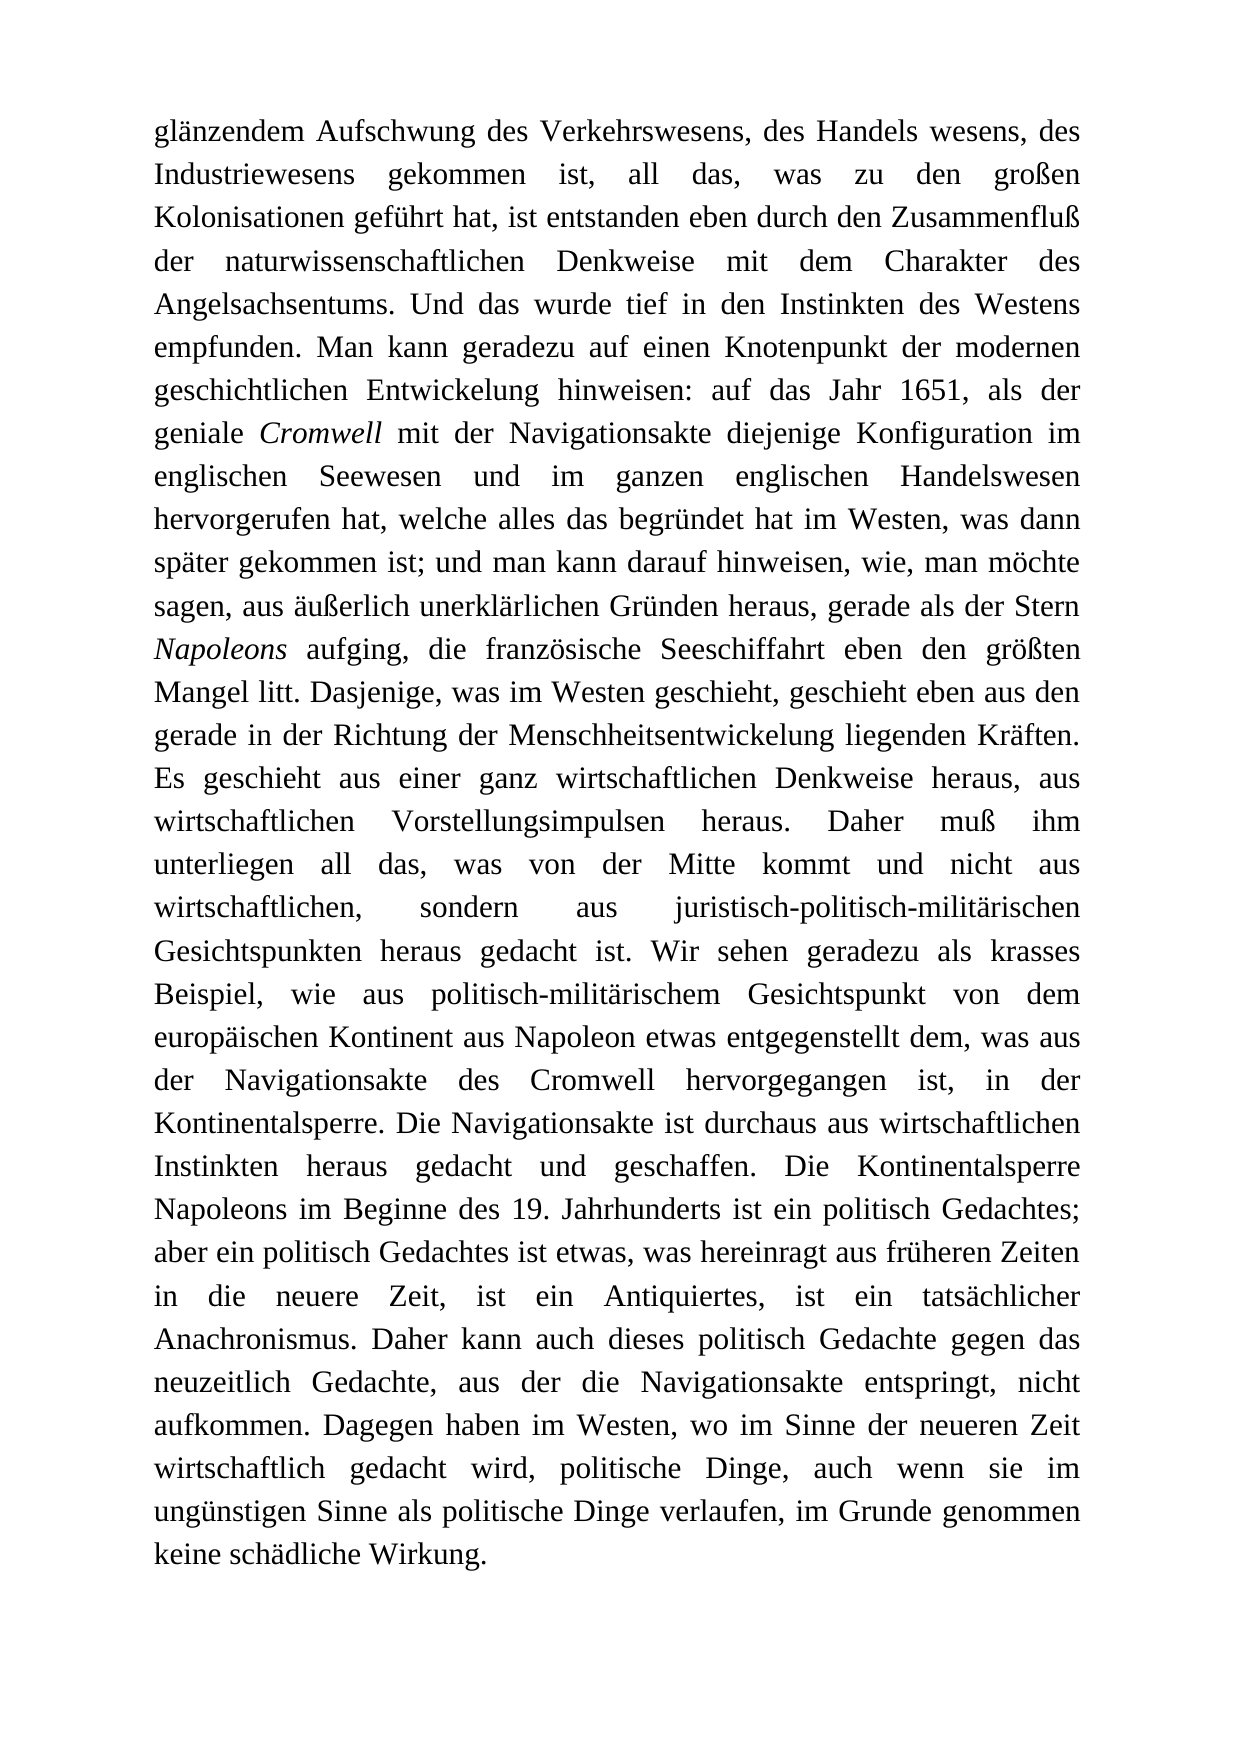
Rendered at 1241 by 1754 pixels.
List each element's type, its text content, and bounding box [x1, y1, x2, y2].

text glänzendem Aufschwung des Verkehrswesens, des Handels wesens, des Industriewesens gekommen ist, all das, was zu den großen Kolonisationen geführt hat, ist entstanden eben durch den Zusammenfluß der naturwissenschaftlichen Denkweise mit dem Charakter des Angelsachsentums. Und das wurde tief in den Instinkten des Westens empfunden. Man kann geradezu auf einen Knotenpunkt der modernen geschichtlichen Entwickelung hinweisen: auf das Jahr 1651, als der geniale Cromwell mit der Navigationsakte diejenige Konfiguration im englischen Seewesen und im ganzen englischen Handelswesen hervorgerufen hat, welche alles das begründet hat im Westen, was dann später gekommen ist; und man kann darauf hinweisen, wie, man möchte sagen, aus äußerlich unerklärlichen Gründen heraus, gerade als der Stern Napoleons aufging, die französische Seeschiffahrt eben den größten Mangel litt. Dasjenige, was im Westen geschieht, geschieht eben aus den gerade in der Richtung der Menschheitsentwickelung liegenden Kräften. Es geschieht aus einer ganz wirtschaftlichen Denkweise heraus, aus wirtschaftlichen Vorstellungsimpulsen heraus. Daher muß ihm unterliegen all das, was von der Mitte kommt und nicht aus wirtschaftlichen, sondern aus juristisch-politisch-militärischen Gesichtspunkten heraus gedacht ist. Wir sehen geradezu als krasses Beispiel, wie aus politisch-militärischem Gesichtspunkt von dem europäischen Kontinent aus Napoleon etwas entgegenstellt dem, was aus der Navigationsakte des Cromwell hervorgegangen ist, in der Kontinentalsperre. Die Navigationsakte ist durchaus aus wirtschaftlichen Instinkten heraus gedacht und geschaffen. Die Kontinentalsperre Napoleons im Beginne des 19. Jahrhunderts ist ein politisch Gedachtes; aber ein politisch Gedachtes ist etwas, was hereinragt aus früheren Zeiten in die neuere Zeit, ist ein Antiquiertes, ist ein tatsächlicher Anachronismus. Daher kann auch dieses politisch Gedachte gegen das neuzeitlich Gedachte, aus der die Navigationsakte entspringt, nicht aufkommen. Dagegen haben im Westen, wo im Sinne der neueren Zeit wirtschaftlich gedacht wird, politische Dinge, auch wenn sie im ungünstigen Sinne als politische Dinge verlaufen, im Grunde genommen keine schädliche Wirkung. [154, 112, 1081, 1571]
